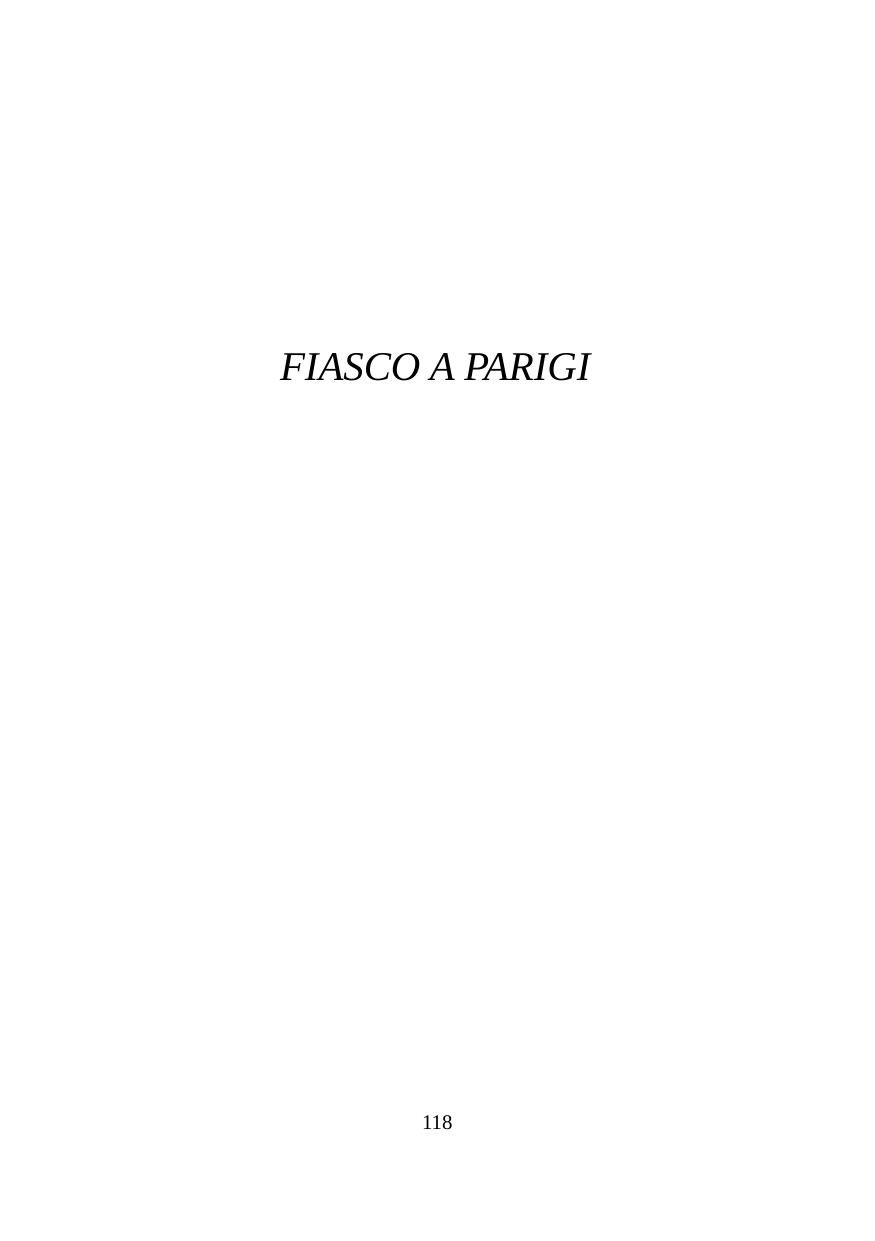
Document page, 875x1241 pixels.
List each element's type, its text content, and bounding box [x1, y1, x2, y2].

subtitle FIASCO A PARIGI [106, 342, 768, 389]
